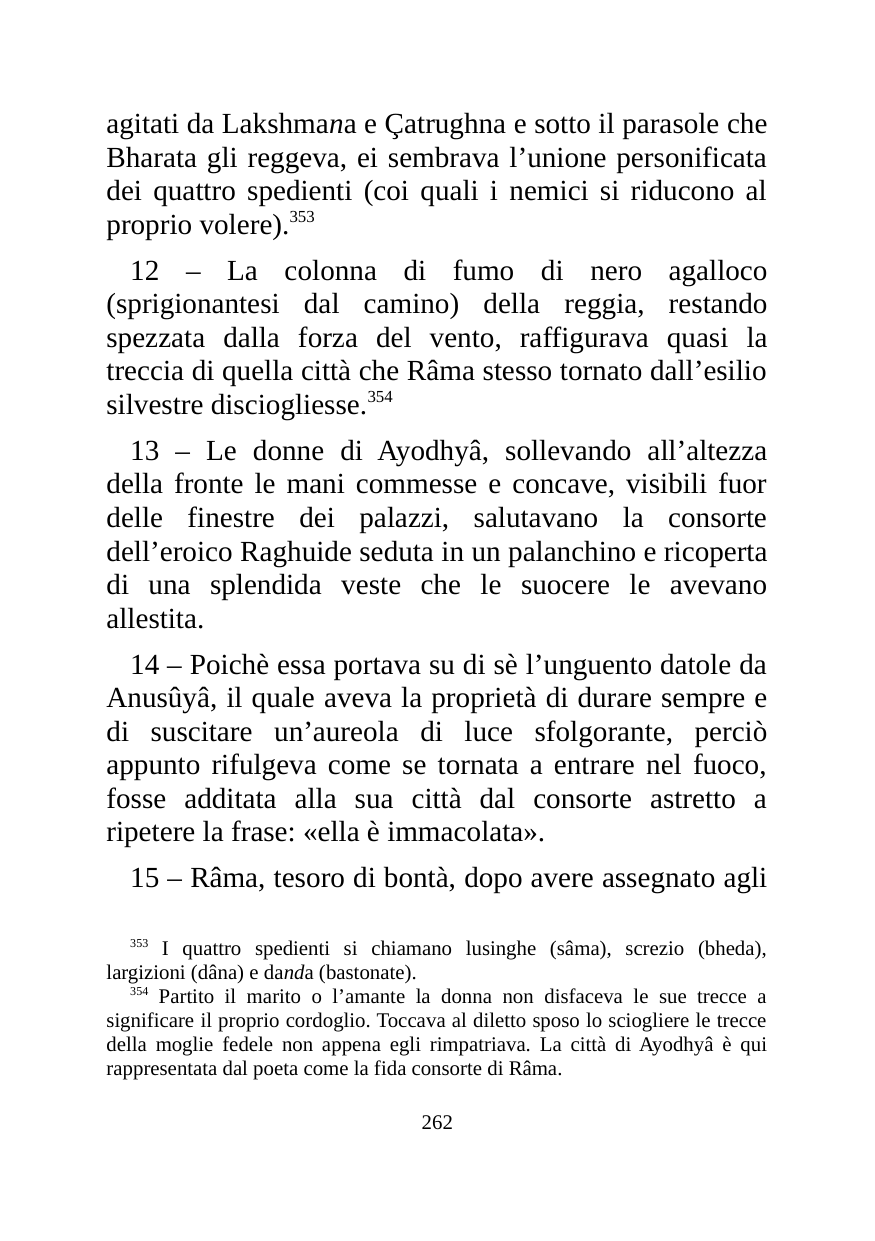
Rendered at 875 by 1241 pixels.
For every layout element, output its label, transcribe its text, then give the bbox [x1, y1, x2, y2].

text 14 – Poichè essa portava su di sè l’unguento datole da Anusûyâ, il quale aveva la proprietà di durare sempre e di suscitare un’aureola di luce sfolgorante, perciò appunto rifulgeva come se tornata a entrare nel fuoco, fosse additata alla sua città dal consorte astretto a ripetere la frase: «ella è immacolata». [106, 647, 768, 848]
text 12 – La colonna di fumo di nero agalloco (sprigionantesi dal camino) della reggia, restando spezzata dalla forza del vento, raffigurava quasi la treccia di quella città che Râma stesso tornato dall’esilio silvestre disciogliesse. [106, 253, 768, 421]
text I quattro spedienti si chiamano lusinghe (sâma), screzio (bheda), largizioni (dâna) e danda (bastonate). [106, 936, 768, 984]
text Partito il marito o l’amante la donna non disfaceva le sue trecce a significare il proprio cordoglio. Toccava al diletto sposo lo sciogliere le trecce della moglie fedele non appena egli rimpatriava. La città di Ayodhyâ è qui rappresentata dal poeta come la fida consorte di Râma. [106, 984, 768, 1080]
text agitati da Lakshmana e Çatrughna e sotto il parasole che Bharata gli reggeva, ei sembrava l’unione personificata dei quattro spedienti (coi quali i nemici si riducono al proprio volere). [106, 106, 768, 240]
text 15 – Râma, tesoro di bontà, dopo avere assegnato agli [106, 861, 768, 894]
text 13 – Le donne di Ayodhyâ, sollevando all’altezza della fronte le mani commesse e concave, visibili fuor delle finestre dei palazzi, salutavano la consorte dell’eroico Raghuide seduta in un palanchino e ricoperta di una splendida veste che le suocere le avevano allestita. [106, 433, 768, 634]
